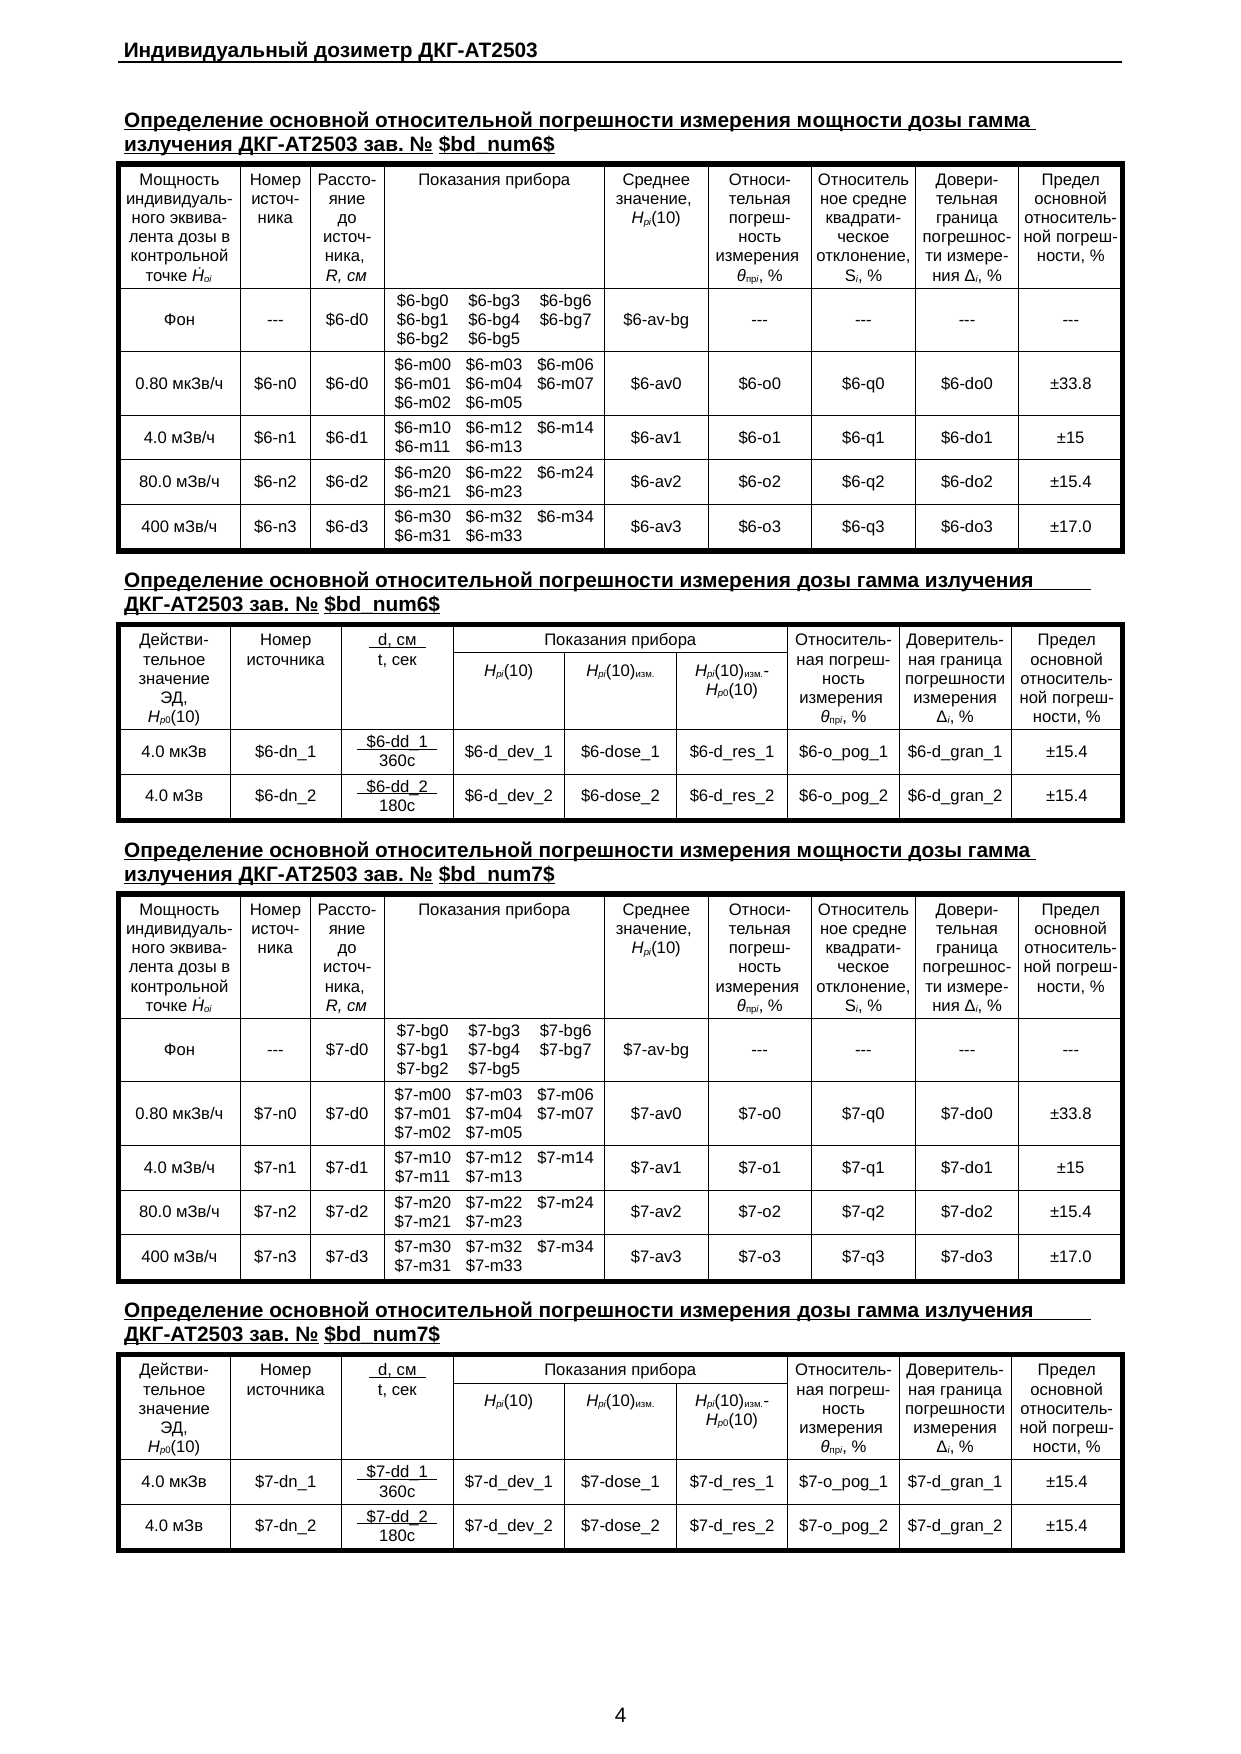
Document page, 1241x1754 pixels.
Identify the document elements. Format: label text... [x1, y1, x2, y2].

table_cell 4.0 мЗв [121, 775, 230, 818]
table_cell ±15 [1019, 416, 1120, 459]
table_cell $6-bg0 $6-bg1 $6-bg2 $6-bg3 $6-bg4 $6-bg5 $6-bg6 $6-bg7 [385, 289, 604, 351]
table_cell $7-o3 [709, 1235, 811, 1278]
table_cell $6-n3 [241, 505, 310, 548]
table_cell $7-av2 [605, 1191, 708, 1234]
table_cell $7-n1 [241, 1146, 310, 1189]
table_cell $7-av3 [605, 1235, 708, 1278]
table_cell d, см t, сек [342, 1357, 453, 1459]
table_cell $6-do3 [916, 505, 1018, 548]
table_cell $6-d0 [311, 289, 384, 351]
table_cell $6-d0 [311, 352, 384, 415]
table_cell $7-o1 [709, 1146, 811, 1189]
table_cell ±15.4 [1012, 730, 1120, 773]
table_cell $6-q1 [812, 416, 915, 459]
table_cell $6-dose_1 [565, 730, 676, 773]
table_cell Относитель-ная погреш-ность измерения θпрi, % [788, 627, 899, 729]
table_cell Hpi(10)изм.-Hp0(10) [677, 1384, 787, 1459]
table_cell Доверитель-ная граница погрешности измерения Δi, % [900, 1357, 1011, 1459]
table_cell Предел основной относитель-ной погреш-ности, % [1012, 1357, 1120, 1459]
table_cell $6-dn_1 [231, 730, 341, 773]
table_cell ±17.0 [1019, 1235, 1120, 1278]
table_cell $7-do2 [916, 1191, 1018, 1234]
table_cell Номер источ-ника [241, 167, 310, 288]
table_cell Доверитель-ная граница погрешности измерения Δi, % [900, 627, 1011, 729]
table_cell Предел основной относитель-ной погреш-ности, % [1019, 167, 1120, 288]
table_cell $6-d_dev_1 [454, 730, 564, 773]
table_cell $7-d_gran_1 [900, 1460, 1011, 1503]
table_cell $7-d1 [311, 1146, 384, 1189]
table_cell --- [1019, 289, 1120, 351]
table_header Определение основной относительной погрешности измерения дозы гамма излучения ДКГ-АТ2503 зав. № $bd_num7$ [118, 1284, 1122, 1352]
table_cell $7-n3 [241, 1235, 310, 1278]
table_cell --- [1019, 1019, 1120, 1081]
table_cell Показания прибора [454, 1357, 787, 1382]
table_cell Hpi(10) [454, 653, 564, 729]
table_cell --- [916, 289, 1018, 351]
table_header Определение основной относительной погрешности измерения мощности дозы гамма излучения ДКГ-АТ2503 зав. № $bd_num6$ [118, 93, 1122, 161]
table_cell $6-d_res_1 [677, 730, 787, 773]
table_cell $6-dose_2 [565, 775, 676, 818]
table_cell $6-o_pog_1 [788, 730, 899, 773]
table_cell $6-dd_2 180c [342, 775, 453, 818]
table_cell --- [916, 1019, 1018, 1081]
table_cell $6-q0 [812, 352, 915, 415]
table_cell ±17.0 [1019, 505, 1120, 548]
table_cell ±15.4 [1019, 1191, 1120, 1234]
table_cell 0.80 мкЗв/ч [121, 1082, 240, 1145]
table_cell $7-do1 [916, 1146, 1018, 1189]
table_cell $7-av0 [605, 1082, 708, 1145]
table_cell $7-m30 $7-m31 $7-m32 $7-m33 $7-m34 [385, 1235, 604, 1278]
table_cell $6-d3 [311, 505, 384, 548]
table_cell $6-av3 [605, 505, 708, 548]
table_cell Номер источника [231, 1357, 341, 1459]
table_cell $6-av-bg [605, 289, 708, 351]
table_cell Действи-тельное значение ЭД, Hp0(10) [121, 1357, 230, 1459]
table_cell --- [812, 1019, 915, 1081]
table_cell ±15.4 [1012, 1505, 1120, 1548]
table_cell $7-bg0 $7-bg1 $7-bg2 $7-bg3 $7-bg4 $7-bg5 $7-bg6 $7-bg7 [385, 1019, 604, 1081]
table_cell --- [709, 1019, 811, 1081]
table_cell $7-dd_1 360c [342, 1460, 453, 1503]
table_cell $7-dn_2 [231, 1505, 341, 1548]
table_cell $6-d_gran_1 [900, 730, 1011, 773]
table_cell $6-do2 [916, 460, 1018, 504]
table_cell $6-o_pog_2 [788, 775, 899, 818]
table_cell Фон [121, 1019, 240, 1081]
table_cell Относи-тельная погреш-ность измерения θпрi, % [709, 167, 811, 288]
table_cell Довери-тельная граница погрешнос-ти измере-ния Δi, % [916, 897, 1018, 1018]
table_cell Показания прибора [385, 167, 604, 288]
table_cell $7-o_pog_1 [788, 1460, 899, 1503]
table_cell Среднее значение, Hpi(10) [605, 167, 708, 288]
table_cell $7-av1 [605, 1146, 708, 1189]
table_cell $6-n1 [241, 416, 310, 459]
table_cell --- [241, 289, 310, 351]
table_cell $6-do0 [916, 352, 1018, 415]
table_cell Относитель-ная погреш-ность измерения θпрi, % [788, 1357, 899, 1459]
table_cell ±33.8 [1019, 1082, 1120, 1145]
table_cell ±33.8 [1019, 352, 1120, 415]
table_cell $7-q1 [812, 1146, 915, 1189]
table_cell $7-o2 [709, 1191, 811, 1234]
table_cell $7-m00 $7-m01 $7-m02 $7-m03 $7-m04 $7-m05 $7-m06 $7-m07 [385, 1082, 604, 1145]
table_cell $7-m20 $7-m21 $7-m22 $7-m23 $7-m24 [385, 1191, 604, 1234]
table_cell $6-n0 [241, 352, 310, 415]
table_cell Hpi(10)изм. [565, 653, 676, 729]
table_header Определение основной относительной погрешности измерения мощности дозы гамма излучения ДКГ-АТ2503 зав. № $bd_num7$ [118, 823, 1122, 891]
table_cell $6-m30 $6-m31 $6-m32 $6-m33 $6-m34 [385, 505, 604, 548]
table_cell $6-q3 [812, 505, 915, 548]
table_cell Рассто-яние до источ-ника, R, см [311, 167, 384, 288]
table_cell $6-av2 [605, 460, 708, 504]
table_cell $6-d2 [311, 460, 384, 504]
table_cell $7-dd_2 180c [342, 1505, 453, 1548]
table_cell $6-o3 [709, 505, 811, 548]
table_cell 400 мЗв/ч [121, 1235, 240, 1278]
table_cell $6-d1 [311, 416, 384, 459]
table_cell $7-q3 [812, 1235, 915, 1278]
table_cell Hpi(10)изм. [565, 1384, 676, 1459]
table_cell $7-m10 $7-m11 $7-m12 $7-m13 $7-m14 [385, 1146, 604, 1189]
table_cell 4.0 мкЗв [121, 730, 230, 773]
table_cell $7-d_res_2 [677, 1505, 787, 1548]
table_cell Предел основной относитель-ной погреш-ности, % [1012, 627, 1120, 729]
table_cell Относи-тельная погреш-ность измерения θпрi, % [709, 897, 811, 1018]
table_cell 400 мЗв/ч [121, 505, 240, 548]
table_cell Показания прибора [454, 627, 787, 652]
table_cell $7-do0 [916, 1082, 1018, 1145]
table_cell $7-dn_1 [231, 1460, 341, 1503]
table_cell $6-o1 [709, 416, 811, 459]
table_cell $6-m10 $6-m11 $6-m12 $6-m13 $6-m14 [385, 416, 604, 459]
table_cell $6-m20 $6-m21 $6-m22 $6-m23 $6-m24 [385, 460, 604, 504]
table_cell Показания прибора [385, 897, 604, 1018]
table_cell $6-do1 [916, 416, 1018, 459]
table_cell Рассто-яние до источ-ника, R, см [311, 897, 384, 1018]
table_cell $7-dose_1 [565, 1460, 676, 1503]
table_cell Мощность индивидуаль-ного эквива-лента дозы в контрольной точке Ḣoi [121, 897, 240, 1018]
table_cell --- [241, 1019, 310, 1081]
table_cell Мощность индивидуаль-ного эквива-лента дозы в контрольной точке Ḣoi [121, 167, 240, 288]
table_cell $6-d_gran_2 [900, 775, 1011, 818]
table_cell $7-d2 [311, 1191, 384, 1234]
table_cell Относительное средне квадрати-ческое отклонение, Si, % [812, 167, 915, 288]
table_cell $7-o0 [709, 1082, 811, 1145]
table_cell ±15.4 [1019, 460, 1120, 504]
table_cell 80.0 мЗв/ч [121, 460, 240, 504]
table_cell $6-m00 $6-m01 $6-m02 $6-m03 $6-m04 $6-m05 $6-m06 $6-m07 [385, 352, 604, 415]
table_cell 4.0 мкЗв [121, 1460, 230, 1503]
table_cell $6-n2 [241, 460, 310, 504]
table_cell $6-o0 [709, 352, 811, 415]
table_cell Hpi(10)изм.-Hp0(10) [677, 653, 787, 729]
table_cell $7-d_res_1 [677, 1460, 787, 1503]
table_cell $7-n2 [241, 1191, 310, 1234]
table_cell Среднее значение, Hpi(10) [605, 897, 708, 1018]
table_cell $6-dd_1 360c [342, 730, 453, 773]
table_cell $7-do3 [916, 1235, 1018, 1278]
table_cell --- [709, 289, 811, 351]
table_cell Относительное средне квадрати-ческое отклонение, Si, % [812, 897, 915, 1018]
table_cell $7-o_pog_2 [788, 1505, 899, 1548]
table_cell --- [812, 289, 915, 351]
table_cell $7-d_gran_2 [900, 1505, 1011, 1548]
table_cell $7-n0 [241, 1082, 310, 1145]
table_cell 4.0 мЗв/ч [121, 416, 240, 459]
table_cell $7-d3 [311, 1235, 384, 1278]
table_cell ±15 [1019, 1146, 1120, 1189]
table_cell Довери-тельная граница погрешнос-ти измере-ния Δi, % [916, 167, 1018, 288]
table_cell $7-q0 [812, 1082, 915, 1145]
table_cell Номер источ-ника [241, 897, 310, 1018]
table_cell $7-av-bg [605, 1019, 708, 1081]
table_cell $7-d0 [311, 1019, 384, 1081]
table_cell $7-dose_2 [565, 1505, 676, 1548]
table_header Определение основной относительной погрешности измерения дозы гамма излучения ДКГ-АТ2503 зав. № $bd_num6$ [118, 554, 1122, 622]
table_cell $7-d_dev_1 [454, 1460, 564, 1503]
table_cell Действи-тельное значение ЭД, Hp0(10) [121, 627, 230, 729]
table_cell $6-dn_2 [231, 775, 341, 818]
table_cell 4.0 мЗв/ч [121, 1146, 240, 1189]
table_cell $6-av0 [605, 352, 708, 415]
table_cell $6-av1 [605, 416, 708, 459]
table_cell d, см t, сек [342, 627, 453, 729]
table_cell 4.0 мЗв [121, 1505, 230, 1548]
table_cell 0.80 мкЗв/ч [121, 352, 240, 415]
table_cell $7-d0 [311, 1082, 384, 1145]
table_cell $6-q2 [812, 460, 915, 504]
table_cell $6-d_res_2 [677, 775, 787, 818]
table_cell $7-q2 [812, 1191, 915, 1234]
table_cell $6-o2 [709, 460, 811, 504]
table_cell Фон [121, 289, 240, 351]
table_cell Предел основной относитель-ной погреш-ности, % [1019, 897, 1120, 1018]
table_cell $6-d_dev_2 [454, 775, 564, 818]
table_cell $7-d_dev_2 [454, 1505, 564, 1548]
table_cell ±15.4 [1012, 775, 1120, 818]
table_cell ±15.4 [1012, 1460, 1120, 1503]
table_cell Hpi(10) [454, 1384, 564, 1459]
table_cell Номер источника [231, 627, 341, 729]
table_cell 80.0 мЗв/ч [121, 1191, 240, 1234]
